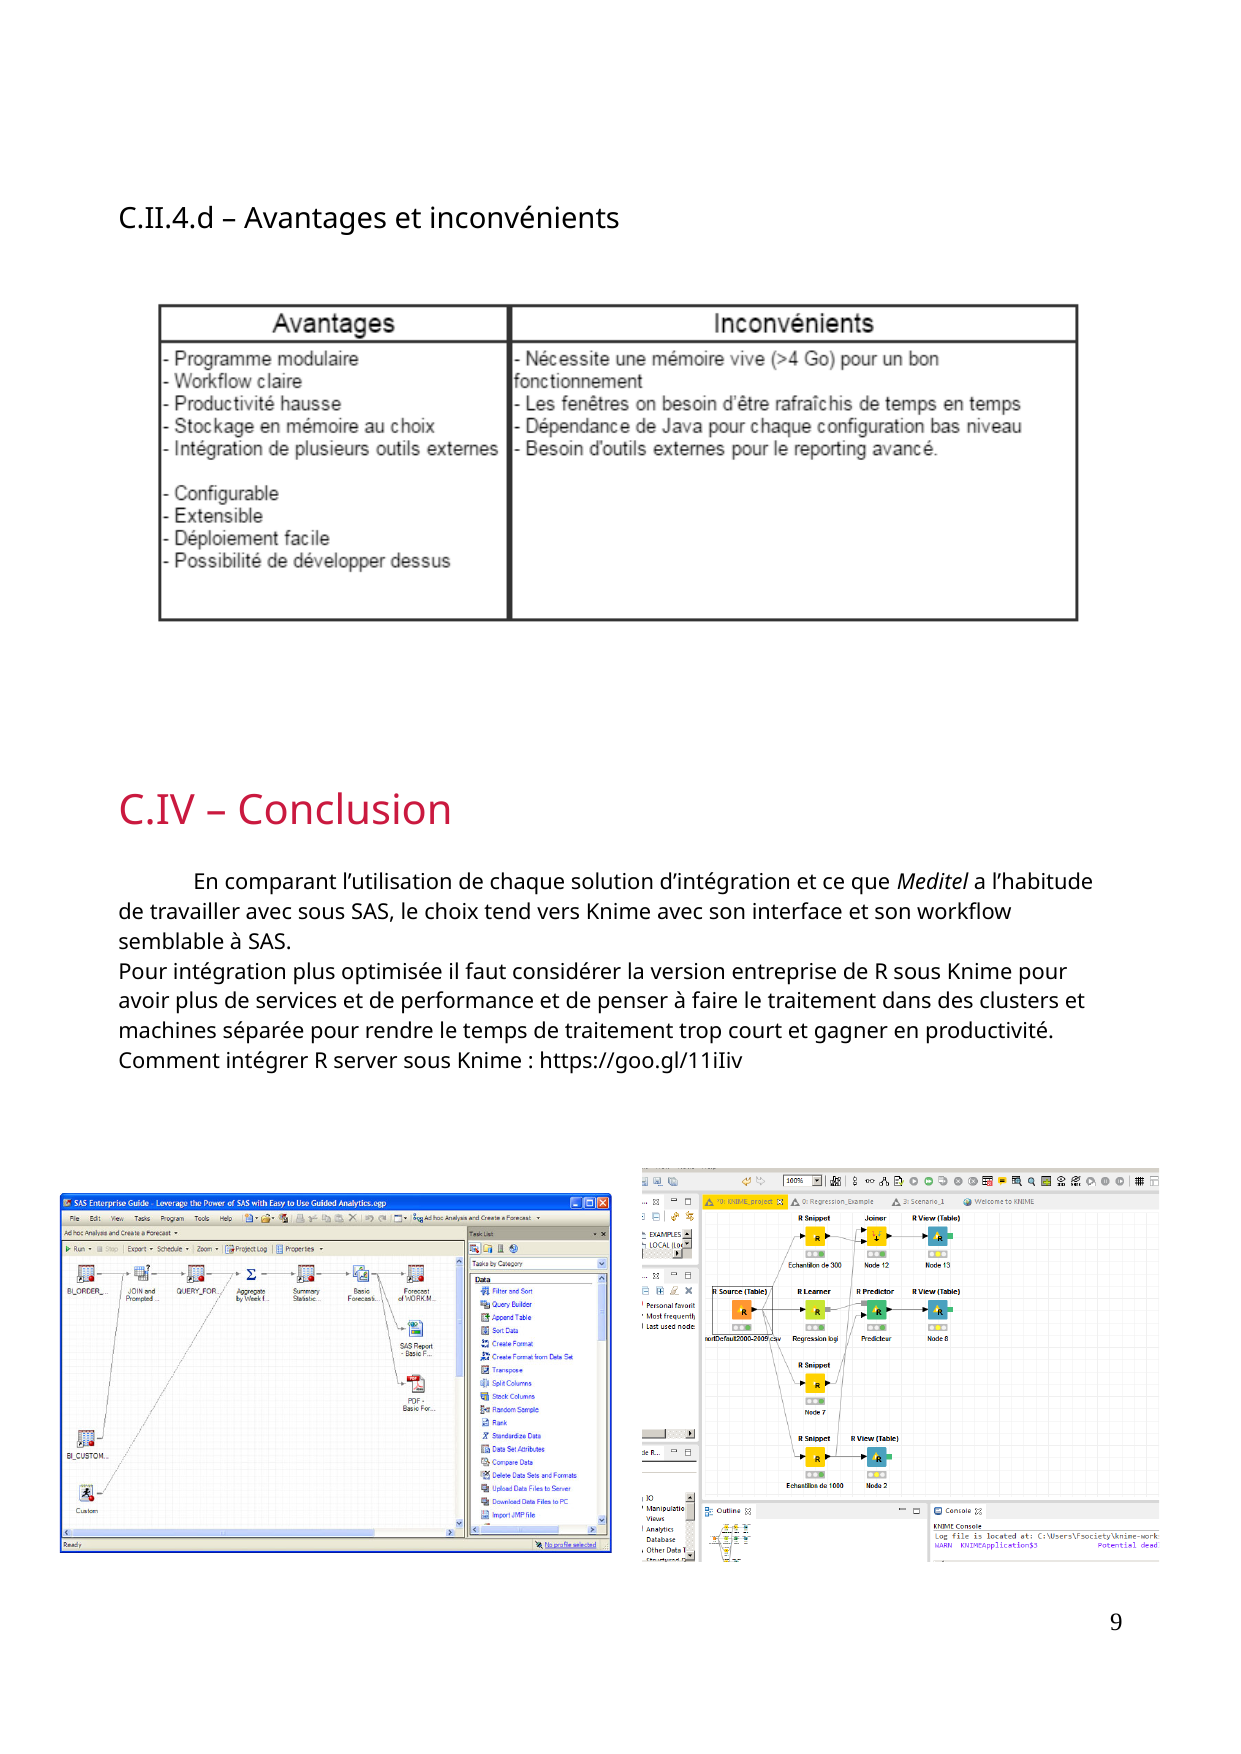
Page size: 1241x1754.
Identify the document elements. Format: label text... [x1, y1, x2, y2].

text C.IV – Conclusion [118, 746, 1122, 836]
picture [132, 276, 1109, 650]
picture [642, 1168, 1160, 1562]
text Comment intégrer R server sous Knime : https://goo.gl/11iIiv [118, 1045, 1122, 1075]
picture [59, 1193, 612, 1553]
text En comparant l’utilisation de chaque solution d’intégration et ce que Meditel a l’habitude de travailler avec sous SAS, le choix tend vers Knime avec son interface et son workflow semblable à SAS. Pour intégration plus optimisée il faut considérer la version entreprise de R sous Knime pour avoir plus de services et de performance et de penser à faire le traitement dans des clusters et machines séparée pour rendre le temps de traitement trop court et gagner en productivité. [118, 866, 1122, 1045]
text C.II.4.d – Avantages et inconvénients [118, 197, 1122, 237]
